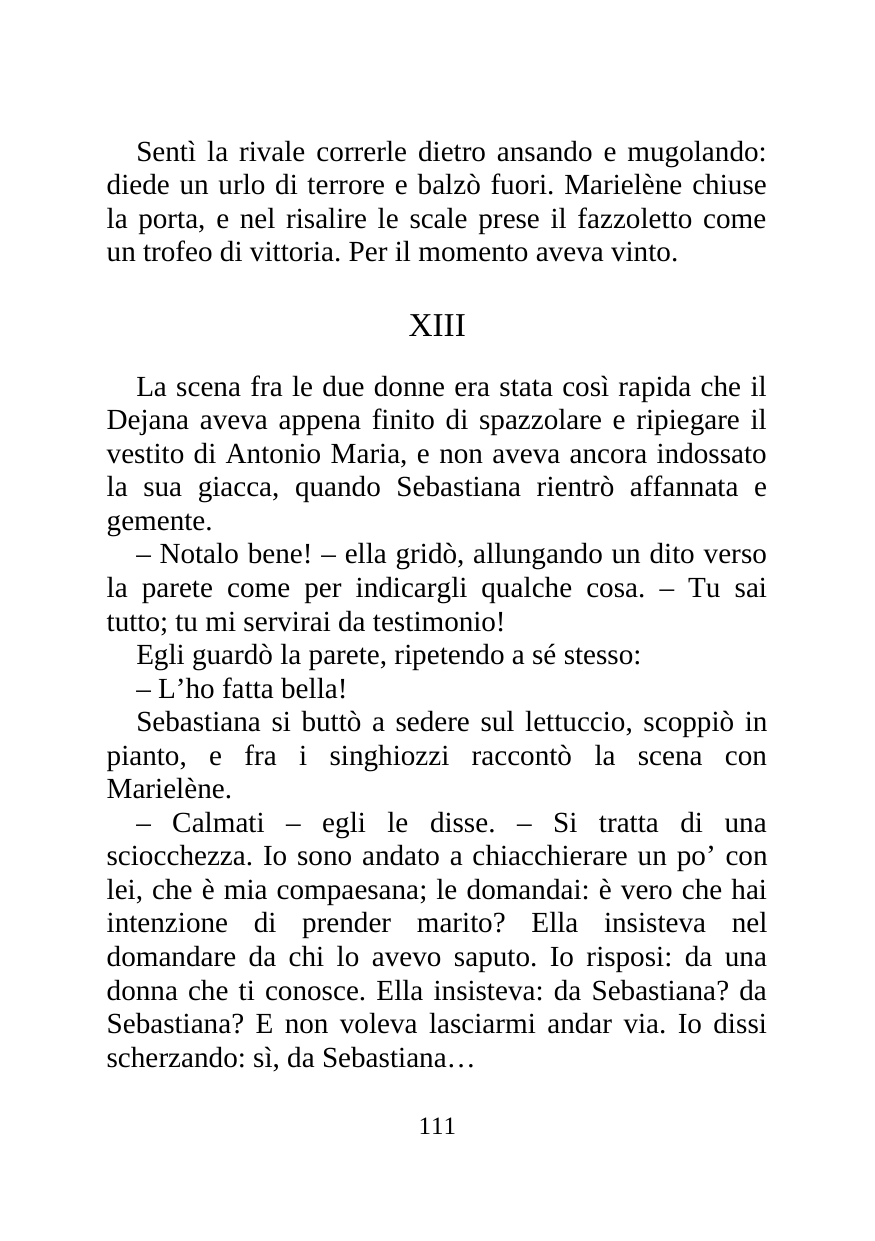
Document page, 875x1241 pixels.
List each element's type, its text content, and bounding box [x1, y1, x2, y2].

text – Notalo bene! – ella gridò, allungando un dito verso la parete come per indicargli qualche cosa. – Tu sai tutto; tu mi servirai da testimonio! [106, 537, 768, 637]
text Sebastiana si buttò a sedere sul lettuccio, scoppiò in pianto, e fra i singhiozzi raccontò la scena con Marielène. [106, 704, 768, 805]
text Egli guardò la parete, ripetendo a sé stesso: [106, 637, 768, 671]
subtitle XIII [106, 306, 768, 344]
text La scena fra le due donne era stata così rapida che il Dejana aveva appena finito di spazzolare e ripiegare il vestito di Antonio Maria, e non aveva ancora indossato la sua giacca, quando Sebastiana rientrò affannata e gemente. [106, 369, 768, 537]
text – Calmati – egli le disse. – Si tratta di una sciocchezza. Io sono andato a chiacchierare un po’ con lei, che è mia compaesana; le domandai: è vero che hai intenzione di prender marito? Ella insisteva nel domandare da chi lo avevo saputo. Io risposi: da una donna che ti conosce. Ella insisteva: da Sebastiana? da Sebastiana? E non voleva lasciarmi andar via. Io dissi scherzando: sì, da Sebastiana… [106, 805, 768, 1073]
text – L’ho fatta bella! [106, 671, 768, 704]
text Sentì la rivale correrle dietro ansando e mugolando: diede un urlo di terrore e balzò fuori. Marielène chiuse la porta, e nel risalire le scale prese il fazzoletto come un trofeo di vittoria. Per il momento aveva vinto. [106, 134, 768, 268]
